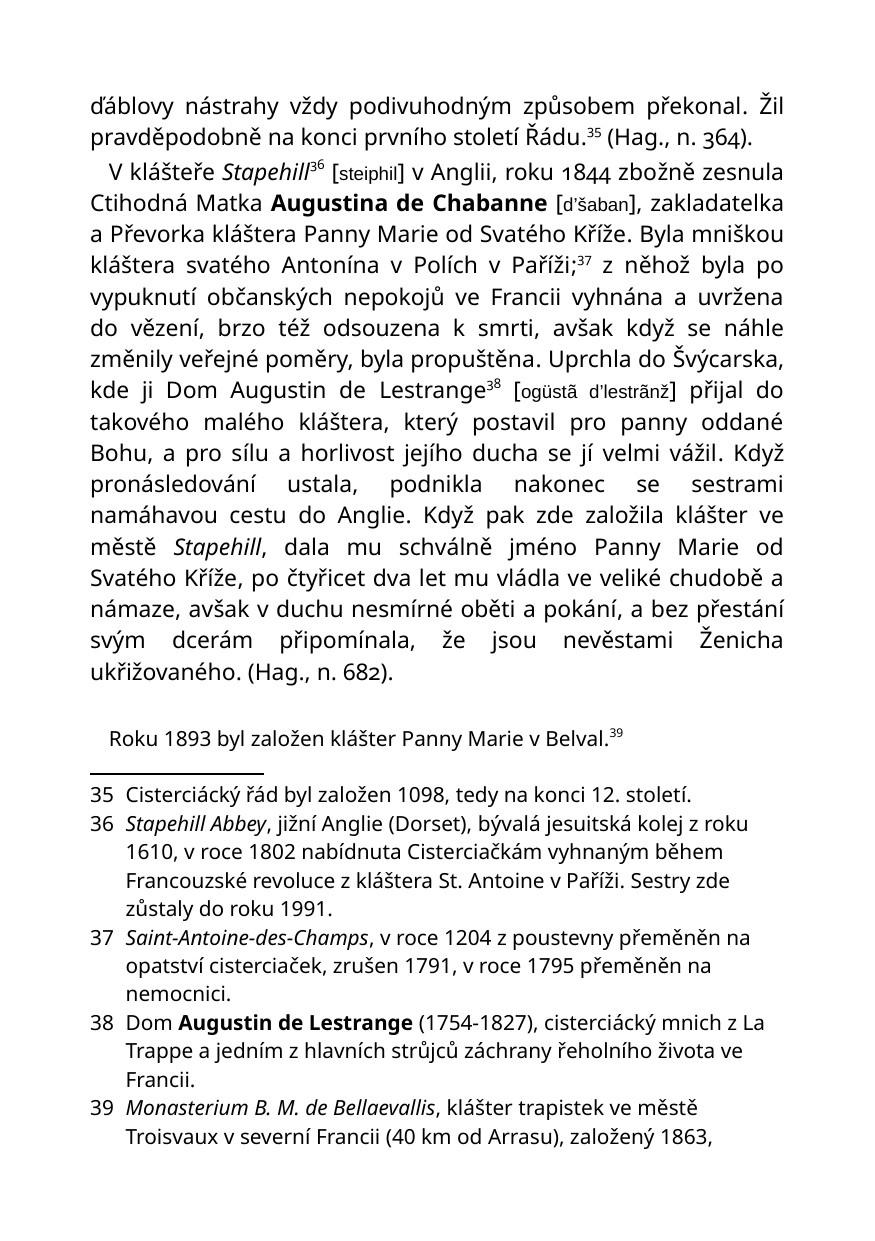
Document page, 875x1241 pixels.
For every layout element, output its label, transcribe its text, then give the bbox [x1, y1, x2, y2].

text Monasterium B. M. de Bellaevallis, klášter trapistek ve městě Troisvaux v severní Francii (40 km od Arrasu), založený 1863, [90, 1093, 784, 1150]
text Cisterciácký řád byl založen 1098, tedy na konci 12. století. [90, 781, 784, 809]
text Dom Augustin de Lestrange (1754-1827), cisterciácký mnich z La Trappe a jedním z hlavních strůjců záchrany řeholního života ve Francii. [90, 1008, 784, 1093]
text Roku 1893 byl založen klášter Panny Marie v Belval. [90, 724, 784, 752]
text ďáblovy nástrahy vždy podivuhodným způsobem překonal. Žil pravděpodobně na konci prvního století Řádu. (Hag., n. 364). [90, 90, 784, 152]
text V klášteře Stapehill [steiphil] v Anglii, roku 1844 zbožně zesnula Ctihodná Matka Augustina de Chabanne [d’šaban], zakladatelka a Převorka kláštera Panny Marie od Svatého Kříže. Byla mniškou kláštera svatého Antonína v Polích v Paříži; z něhož byla po vypuknutí občanských nepokojů ve Francii vyhnána a uvržena do vězení, brzo též odsouzena k smrti, avšak když se náhle změnily veřejné poměry, byla propuštěna. Uprchla do Švýcarska, kde ji Dom Augustin de Lestrange [ogüstã d’lestrãnž] přijal do takového malého kláštera, který postavil pro panny oddané Bohu, a pro sílu a horlivost jejího ducha se jí velmi vážil. Když pronásledování ustala, podnikla nakonec se sestrami namáhavou cestu do Anglie. Když pak zde založila klášter ve městě Stapehill, dala mu schválně jméno Panny Marie od Svatého Kříže, po čtyřicet dva let mu vládla ve veliké chudobě a námaze, avšak v duchu nesmírné oběti a pokání, a bez přestání svým dcerám připomínala, že jsou nevěstami Ženicha ukřižovaného. (Hag., n. 682). [90, 156, 784, 687]
text Stapehill Abbey, jižní Anglie (Dorset), bývalá jesuitská kolej z roku 1610, v roce 1802 nabídnuta Cisterciačkám vyhnaným během Francouzské revoluce z kláštera St. Antoine v Paříži. Sestry zde zůstaly do roku 1991. [90, 809, 784, 923]
text Saint-Antoine-des-Champs, v roce 1204 z poustevny přeměněn na opatství cisterciaček, zrušen 1791, v roce 1795 přeměněn na nemocnici. [90, 923, 784, 1008]
